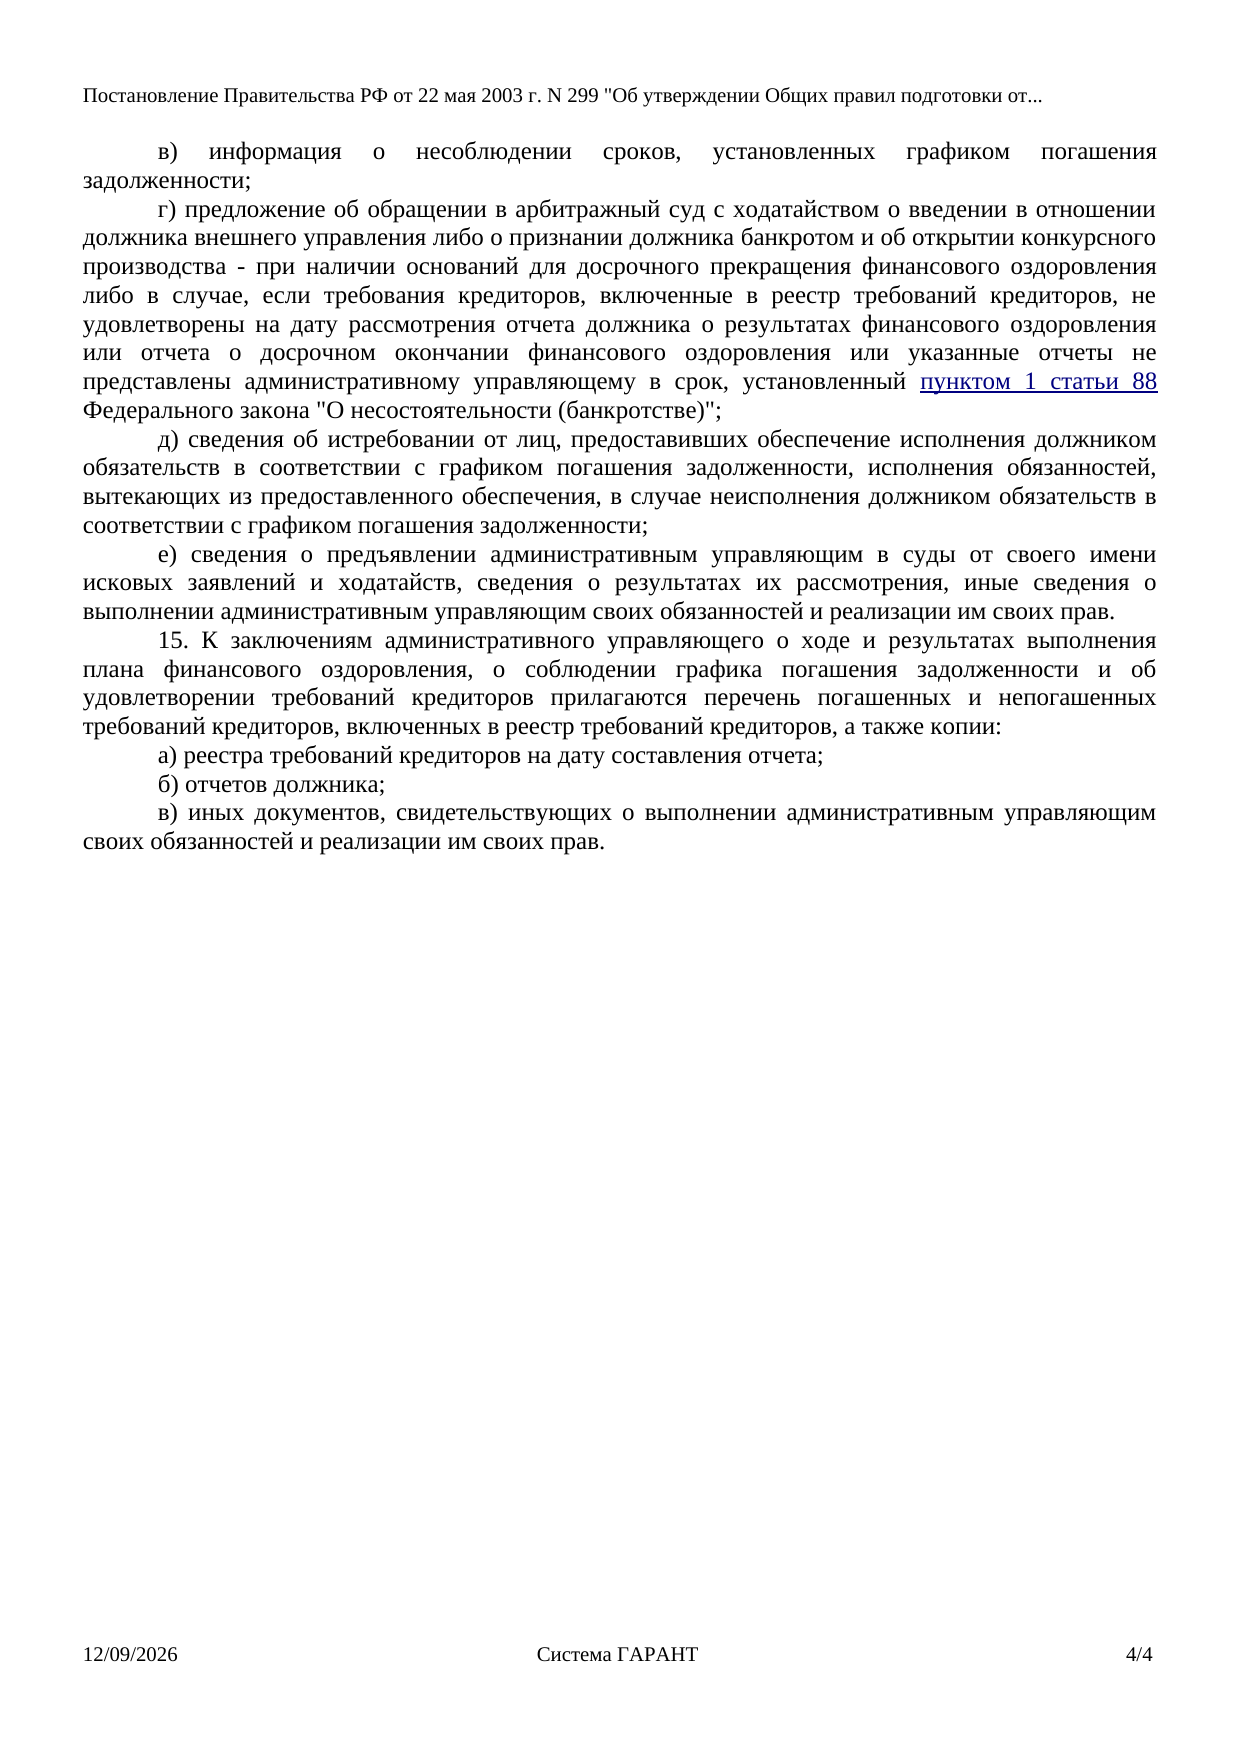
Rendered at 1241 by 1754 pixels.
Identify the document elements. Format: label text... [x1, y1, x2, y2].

text г) предложение об обращении в арбитражный суд с ходатайством о введении в отношении должника внешнего управления либо о признании должника банкротом и об открытии конкурсного производства - при наличии оснований для досрочного прекращения финансового оздоровления либо в случае, если требования кредиторов, включенные в реестр требований кредиторов, не удовлетворены на дату рассмотрения отчета должника о результатах финансового оздоровления или отчета о досрочном окончании финансового оздоровления или указанные отчеты не представлены административному управляющему в срок, установленный пунктом 1 статьи 88 Федерального закона "О несостоятельности (банкротстве)"; [83, 194, 1157, 424]
text а) реестра требований кредиторов на дату составления отчета; [83, 740, 1157, 769]
text б) отчетов должника; [83, 769, 1157, 797]
text в) информация о несоблюдении сроков, установленных графиком погашения задолженности; [83, 136, 1157, 194]
text е) сведения о предъявлении административным управляющим в суды от своего имени исковых заявлений и ходатайств, сведения о результатах их рассмотрения, иные сведения о выполнении административным управляющим своих обязанностей и реализации им своих прав. [83, 539, 1157, 625]
text в) иных документов, свидетельствующих о выполнении административным управляющим своих обязанностей и реализации им своих прав. [83, 797, 1157, 855]
text 15. К заключениям административного управляющего о ходе и результатах выполнения плана финансового оздоровления, о соблюдении графика погашения задолженности и об удовлетворении требований кредиторов прилагаются перечень погашенных и непогашенных требований кредиторов, включенных в реестр требований кредиторов, а также копии: [83, 625, 1157, 740]
text д) сведения об истребовании от лиц, предоставивших обеспечение исполнения должником обязательств в соответствии с графиком погашения задолженности, исполнения обязанностей, вытекающих из предоставленного обеспечения, в случае неисполнения должником обязательств в соответствии с графиком погашения задолженности; [83, 424, 1157, 539]
